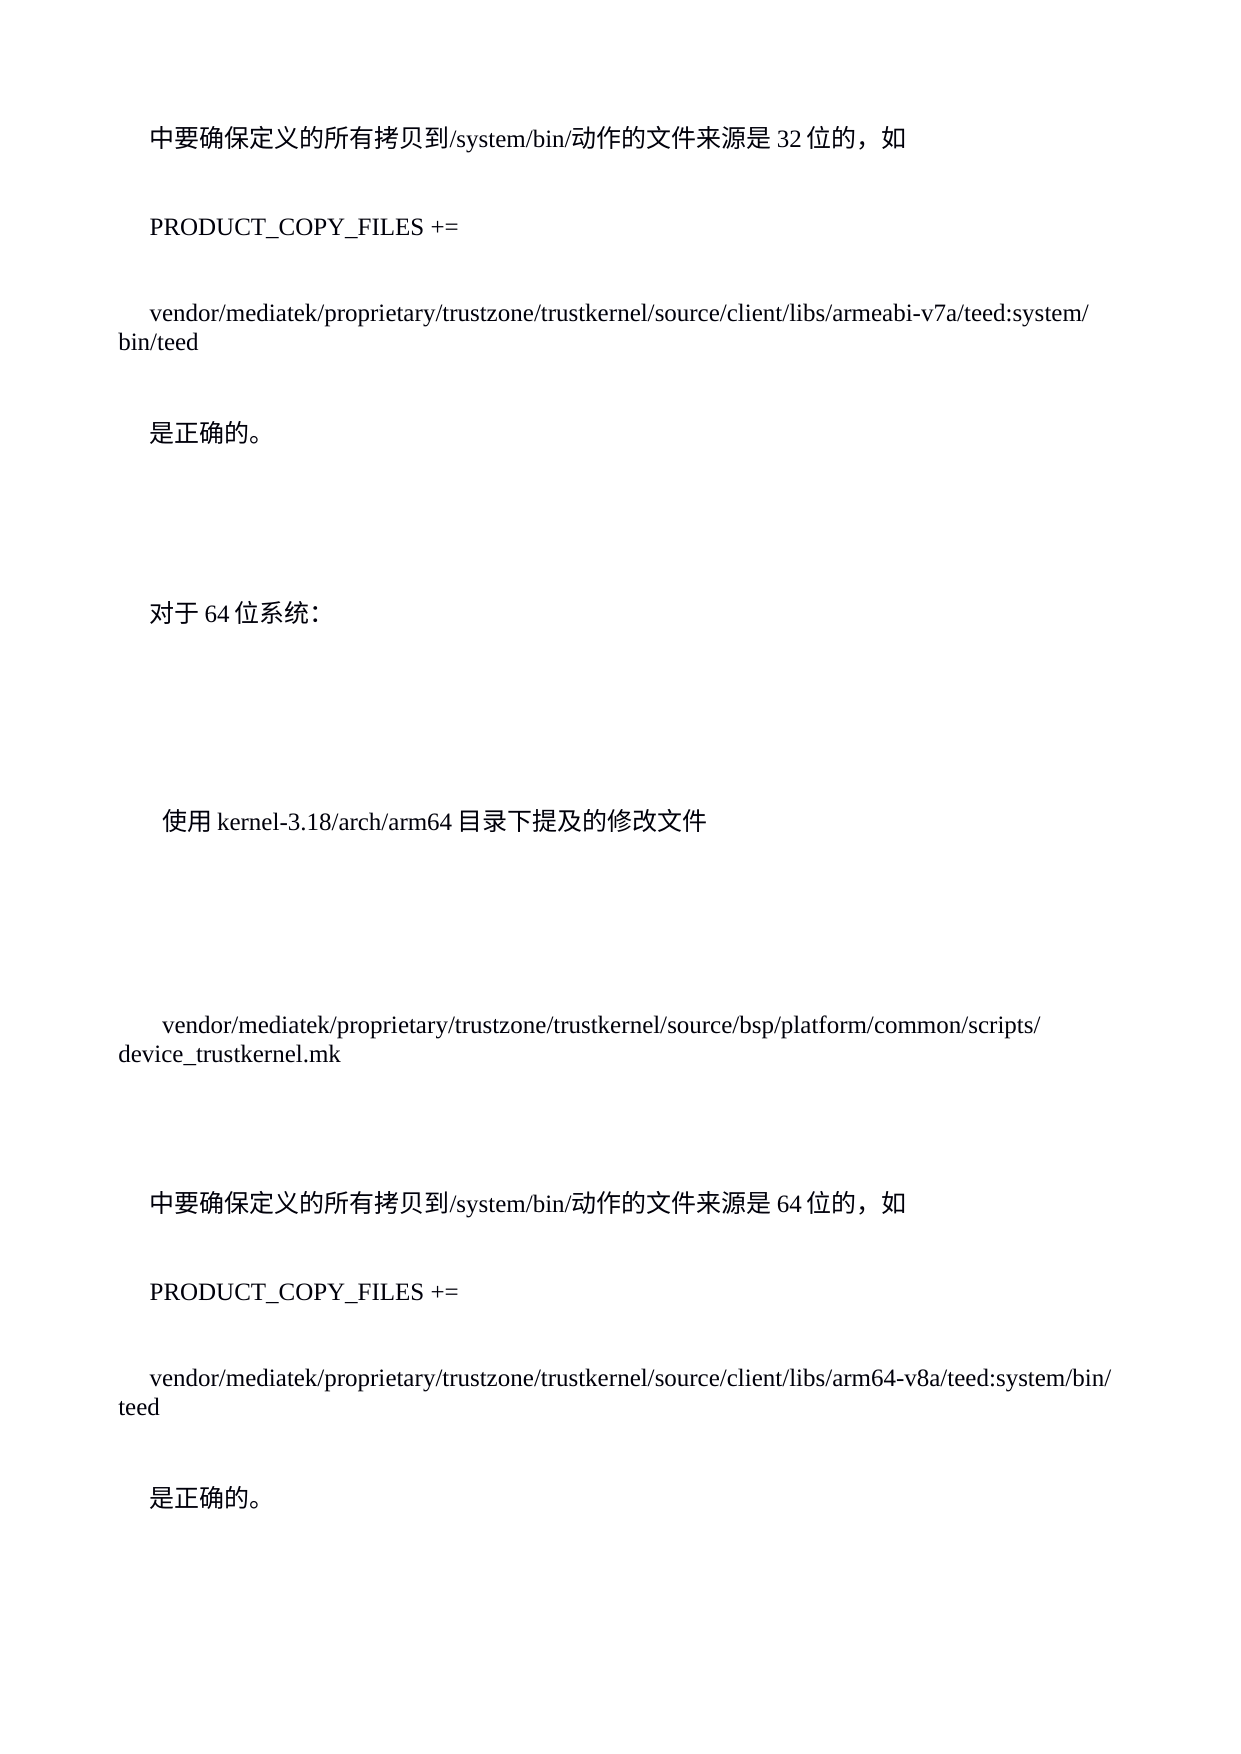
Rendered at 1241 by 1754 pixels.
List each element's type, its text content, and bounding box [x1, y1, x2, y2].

text vendor/mediatek/proprietary/trustzone/trustkernel/source/client/libs/armeabi-v7a/teed:system/bin/teed [118, 298, 1122, 356]
text vendor/mediatek/proprietary/trustzone/trustkernel/source/bsp/platform/common/scripts/device_trustkernel.mk [118, 1011, 1122, 1068]
text 中要确保定义的所有拷贝到/system/bin/动作的文件来源是64位的，如 [118, 1183, 1122, 1219]
text 使用kernel-3.18/arch/arm64目录下提及的修改文件 [118, 802, 1122, 838]
text PRODUCT_COPY_FILES += [118, 212, 1122, 241]
text 中要确保定义的所有拷贝到/system/bin/动作的文件来源是32位的，如 [118, 118, 1122, 154]
text 对于64位系统： [118, 593, 1122, 629]
text 是正确的。 [118, 413, 1122, 449]
text 是正确的。 [118, 1478, 1122, 1514]
text vendor/mediatek/proprietary/trustzone/trustkernel/source/client/libs/arm64-v8a/teed:system/bin/teed [118, 1363, 1122, 1421]
text PRODUCT_COPY_FILES += [118, 1277, 1122, 1306]
